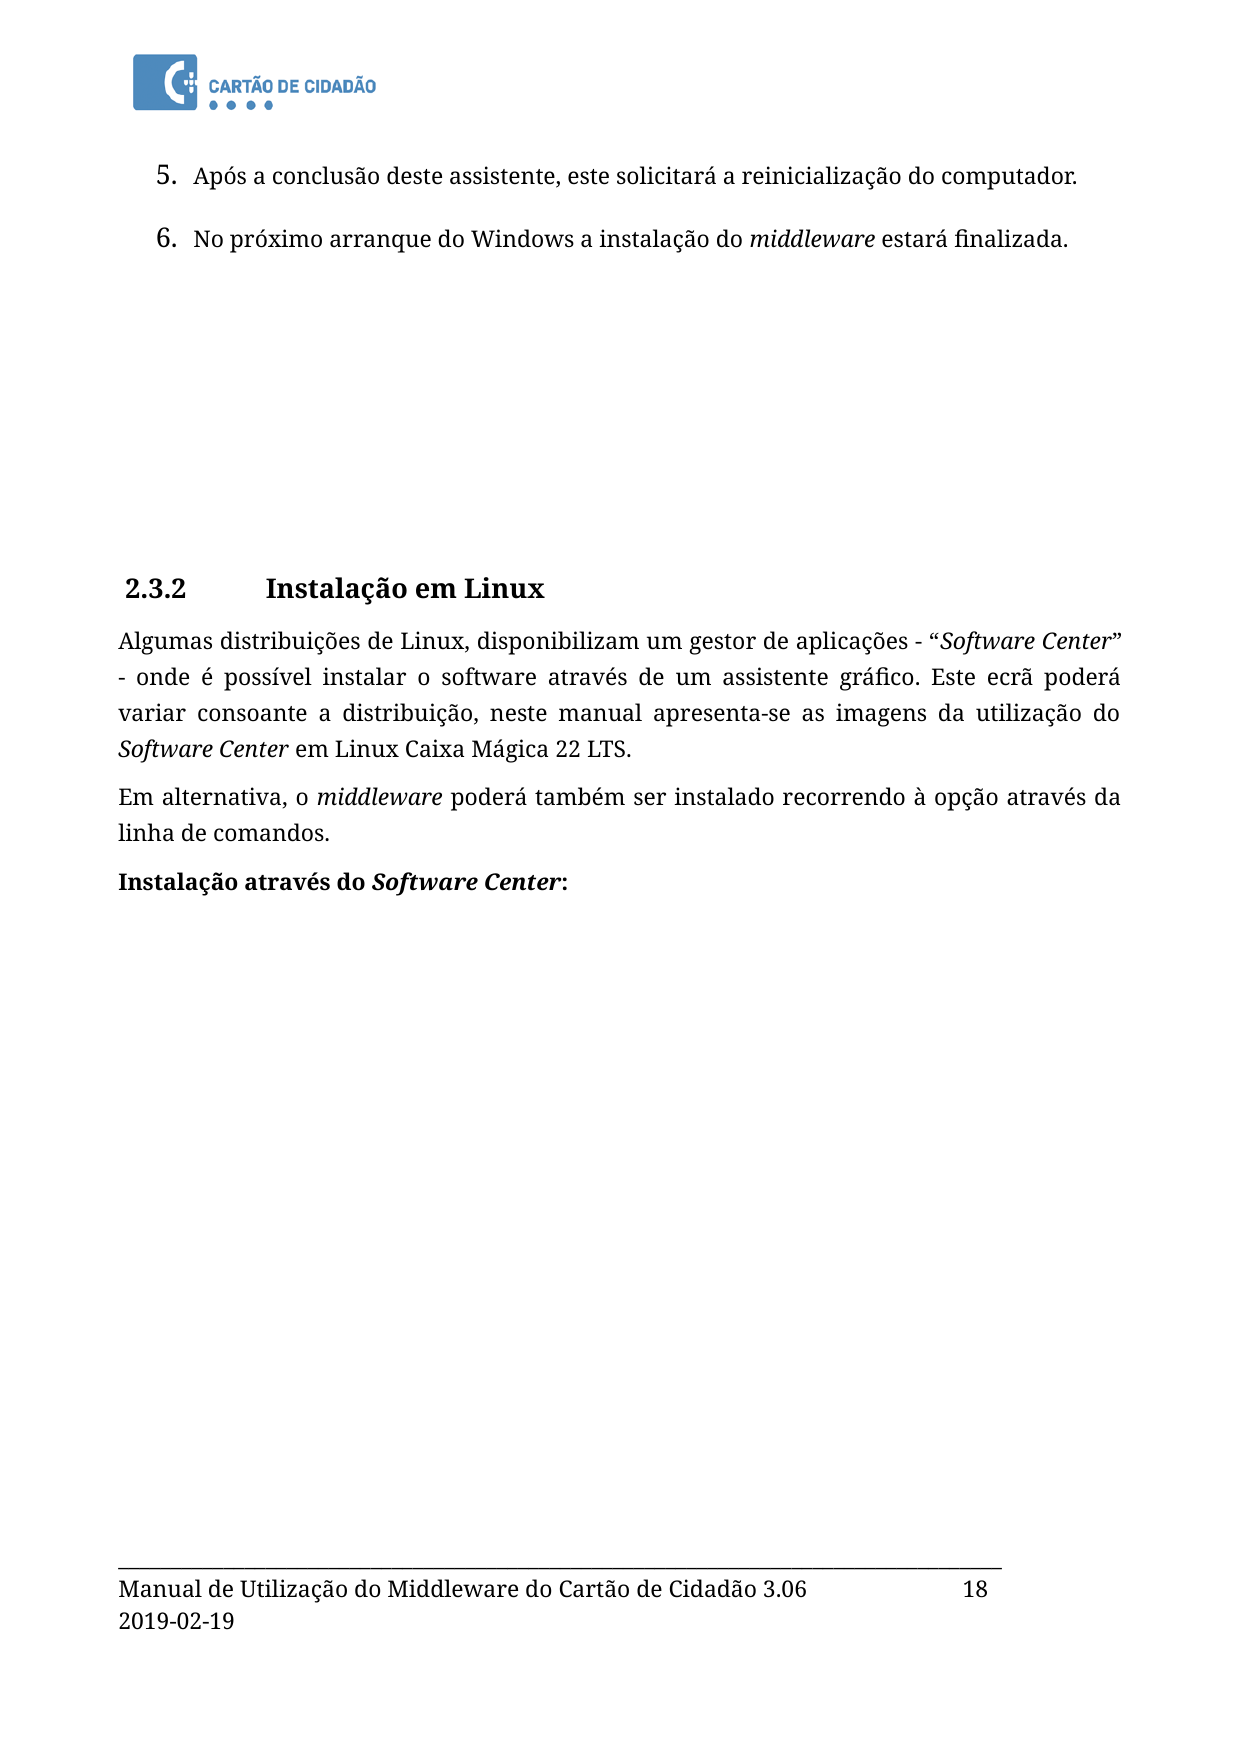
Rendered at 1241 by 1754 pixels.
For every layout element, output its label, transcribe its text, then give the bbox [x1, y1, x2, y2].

list No próximo arranque do Windows a instalação do middleware estará finalizada. [156, 219, 1122, 256]
text Algumas distribuições de Linux, disponibilizam um gestor de aplicações - “Software Center” - onde é possível instalar o software através de um assistente gráfico. Este ecrã poderá variar consoante a distribuição, neste manual apresenta-se as imagens da utilização do Software Center em Linux Caixa Mágica 22 LTS. [118, 625, 1122, 764]
subtitle Instalação em Linux [118, 570, 1122, 607]
text Em alternativa, o middleware poderá também ser instalado recorrendo à opção através da linha de comandos. [118, 781, 1122, 848]
list Após a conclusão deste assistente, este solicitará a reinicialização do computador. [156, 155, 1122, 192]
text Instalação através do Software Center: [118, 865, 1122, 897]
picture [130, 47, 423, 118]
